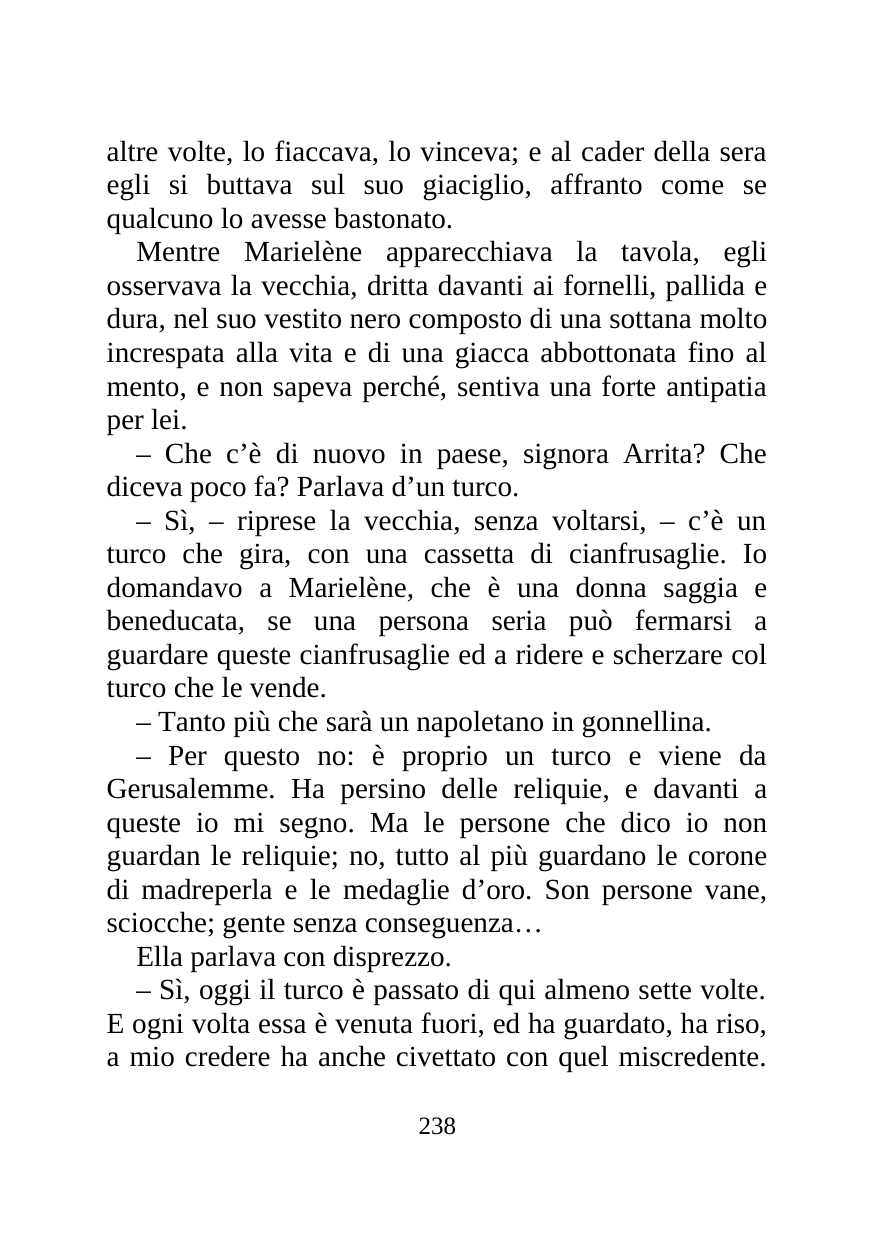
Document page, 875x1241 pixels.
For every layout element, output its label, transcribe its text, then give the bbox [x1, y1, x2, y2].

text – Per questo no: è proprio un turco e viene da Gerusalemme. Ha persino delle reliquie, e davanti a queste io mi segno. Ma le persone che dico io non guardan le reliquie; no, tutto al più guardano le corone di madreperla e le medaglie d’oro. Son persone vane, sciocche; gente senza conseguenza… [106, 738, 768, 939]
text Mentre Marielène apparecchiava la tavola, egli osservava la vecchia, dritta davanti ai fornelli, pallida e dura, nel suo vestito nero composto di una sottana molto increspata alla vita e di una giacca abbottonata fino al mento, e non sapeva perché, sentiva una forte antipatia per lei. [106, 234, 768, 436]
text – Sì, oggi il turco è passato di qui almeno sette volte. E ogni volta essa è venuta fuori, ed ha guardato, ha riso, a mio credere ha anche civettato con quel miscredente. [106, 972, 768, 1073]
text – Che c’è di nuovo in paese, signora Arrita? Che diceva poco fa? Parlava d’un turco. [106, 436, 768, 503]
text Ella parlava con disprezzo. [106, 939, 768, 972]
text altre volte, lo fiaccava, lo vinceva; e al cader della sera egli si buttava sul suo giaciglio, affranto come se qualcuno lo avesse bastonato. [106, 134, 768, 234]
text – Sì, – riprese la vecchia, senza voltarsi, – c’è un turco che gira, con una cassetta di cianfrusaglie. Io domandavo a Marielène, che è una donna saggia e beneducata, se una persona seria può fermarsi a guardare queste cianfrusaglie ed a ridere e scherzare col turco che le vende. [106, 503, 768, 704]
text – Tanto più che sarà un napoletano in gonnellina. [106, 704, 768, 738]
